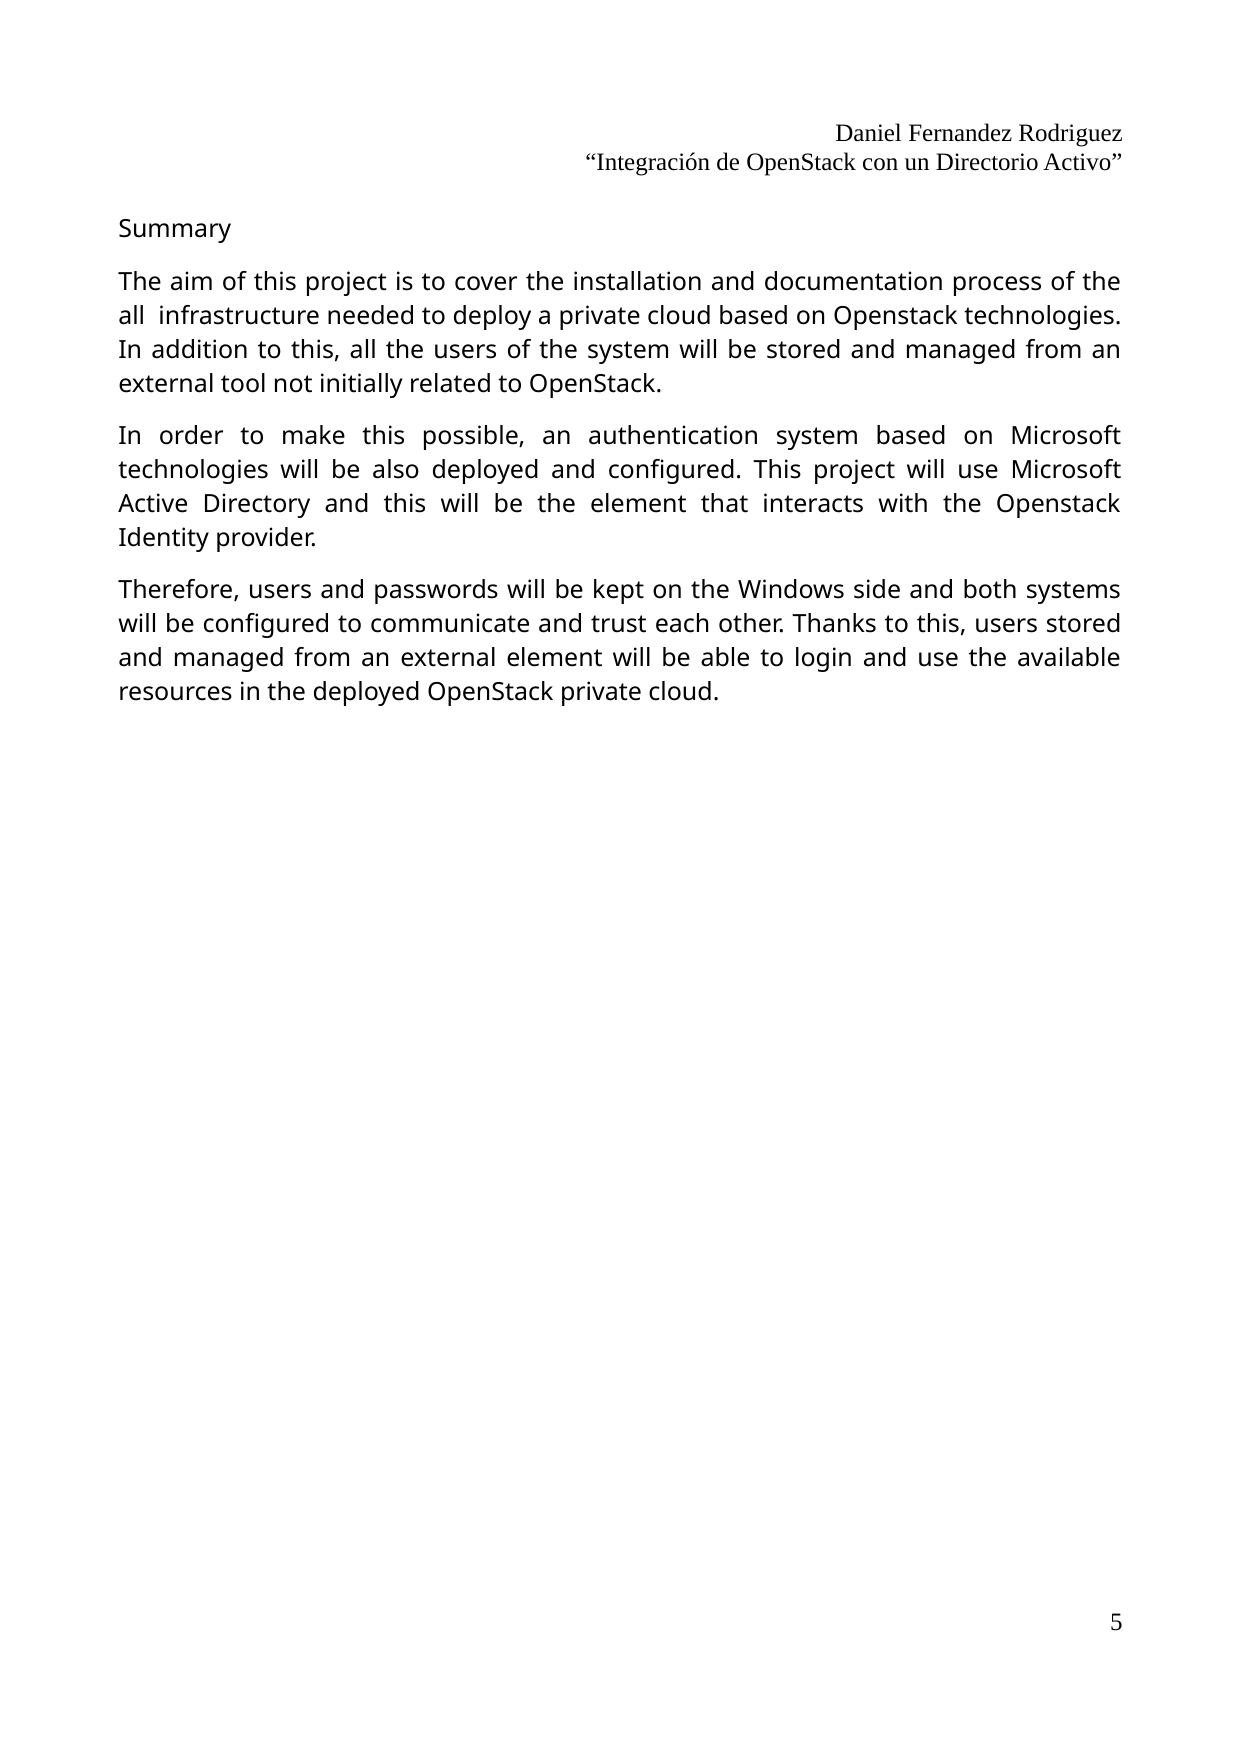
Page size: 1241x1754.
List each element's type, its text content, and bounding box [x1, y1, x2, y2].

text Therefore, users and passwords will be kept on the Windows side and both systems will be configured to communicate and trust each other. Thanks to this, users stored and managed from an external element will be able to login and use the available resources in the deployed OpenStack private cloud. [118, 572, 1122, 708]
text Summary [118, 211, 1122, 245]
text The aim of this project is to cover the installation and documentation process of the all infrastructure needed to deploy a private cloud based on Openstack technologies. In addition to this, all the users of the system will be stored and managed from an external tool not initially related to OpenStack. [118, 263, 1122, 399]
text In order to make this possible, an authentication system based on Microsoft technologies will be also deployed and configured. This project will use Microsoft Active Directory and this will be the element that interacts with the Openstack Identity provider. [118, 417, 1122, 554]
